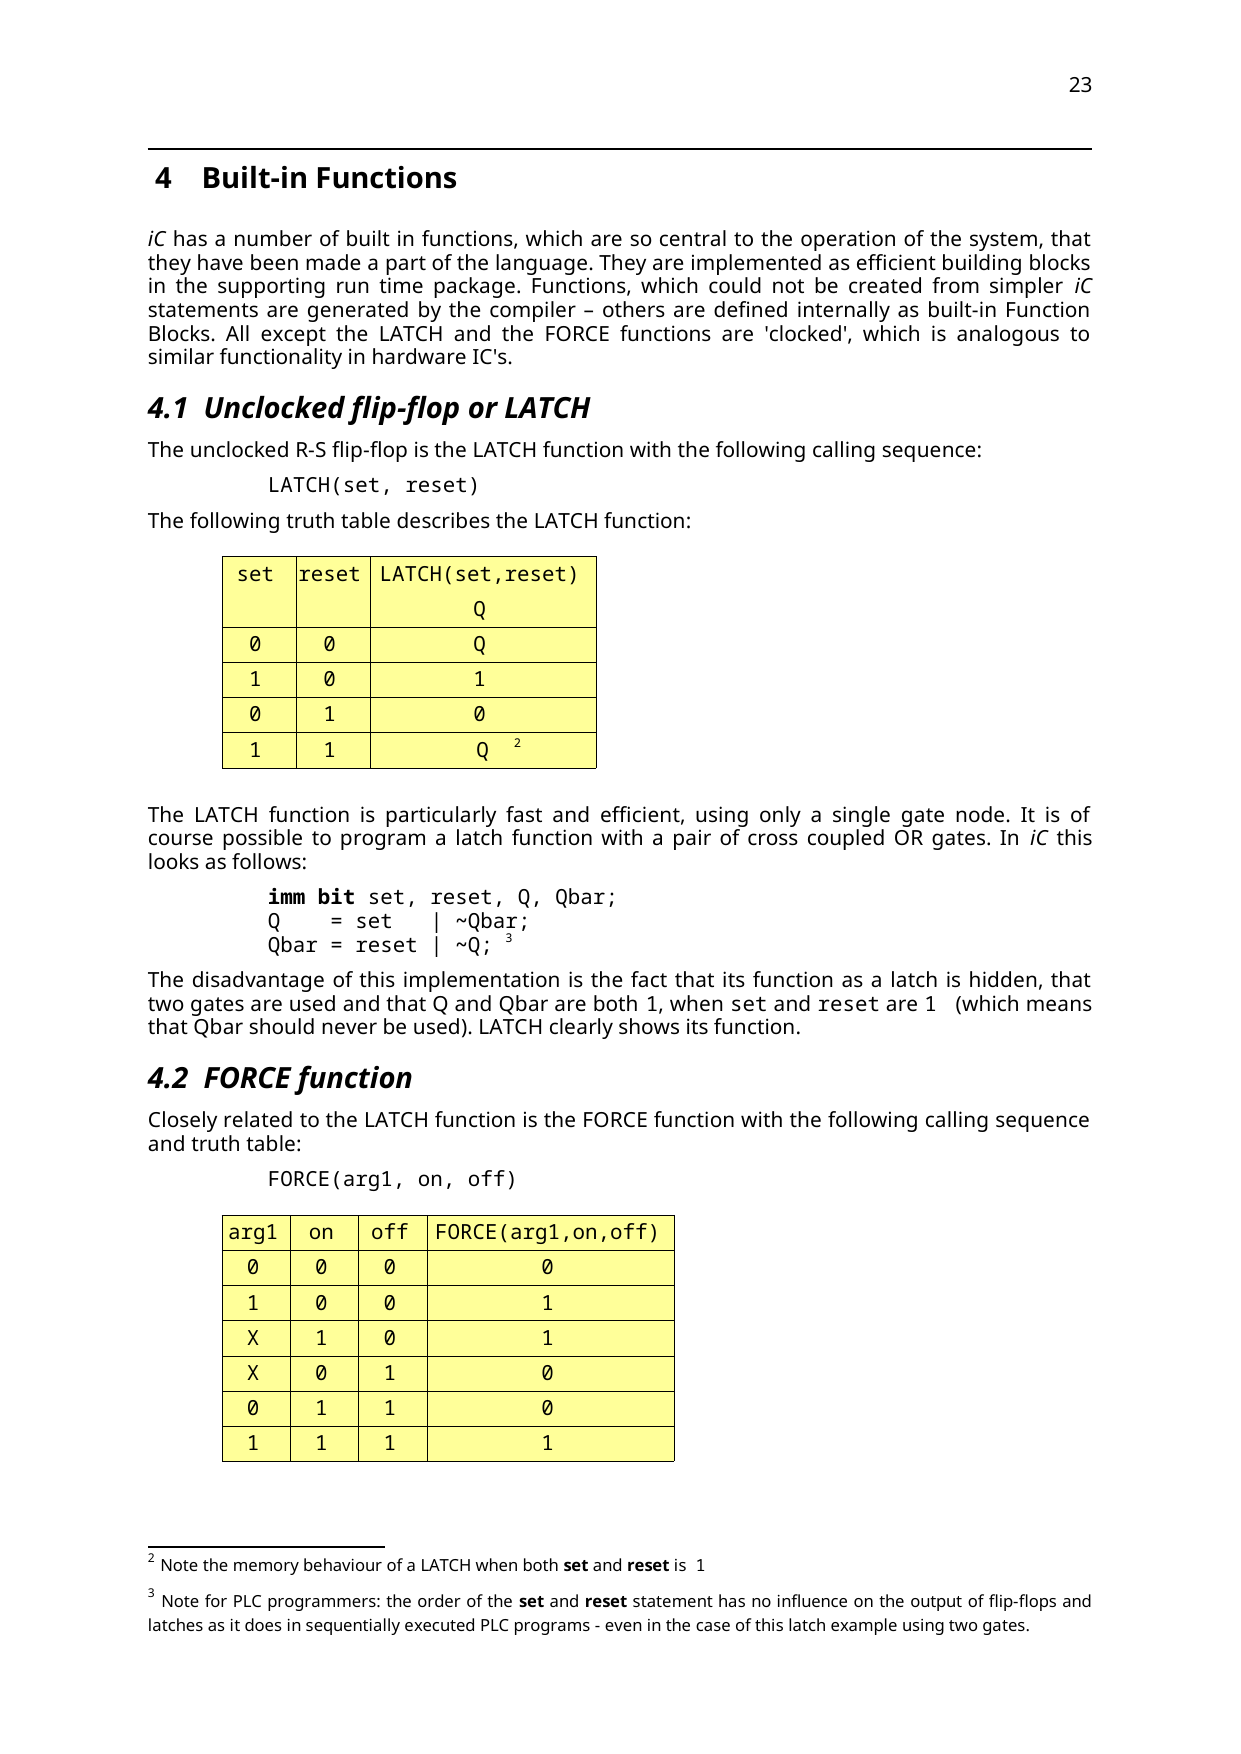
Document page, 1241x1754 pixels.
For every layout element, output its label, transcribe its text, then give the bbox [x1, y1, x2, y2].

table_cell 0 [359, 1286, 427, 1320]
table_cell 1 [297, 733, 370, 768]
subtitle Built-in Functions [148, 150, 1092, 204]
table_cell 1 [223, 1286, 290, 1320]
table_cell 1 [291, 1392, 358, 1426]
table_header reset [297, 557, 370, 592]
text The LATCH function is particularly fast and efficient, using only a single gate node. It is of course possible to program a latch function with a pair of cross coupled OR gates. In iC this looks as follows: [148, 803, 1092, 874]
table_cell 0 [223, 1251, 290, 1285]
table_header LATCH(set,reset) [371, 557, 596, 592]
text iC has a number of built in functions, which are so central to the operation of the system, that they have been made a part of the language. They are implemented as efficient building blocks in the supporting run time package. Functions, which could not be created from simpler iC statements are generated by the compiler – others are defined internally as built-in Function Blocks. All except the LATCH and the FORCE functions are 'clocked', which is analogous to similar functionality in hardware IC's. [148, 227, 1092, 369]
table_cell 1 [223, 663, 296, 697]
table_cell 0 [223, 628, 296, 662]
table_cell 1 [223, 1427, 290, 1461]
table_cell 0 [223, 698, 296, 732]
table_cell 1 [291, 1321, 358, 1356]
table_cell Q [371, 592, 596, 627]
table_cell 0 [359, 1321, 427, 1356]
table_cell 1 [359, 1357, 427, 1391]
table_cell 0 [297, 628, 370, 662]
table_cell 0 [291, 1251, 358, 1285]
table_cell X [223, 1357, 290, 1391]
subtitle FORCE function [148, 1057, 1092, 1097]
table_cell Q [371, 733, 596, 768]
text LATCH(set, reset) [268, 474, 1092, 497]
table_cell 1 [428, 1427, 674, 1461]
table_cell 1 [291, 1427, 358, 1461]
table_cell 0 [371, 698, 596, 732]
table_cell 0 [223, 1392, 290, 1426]
table_header FORCE(arg1,on,off) [428, 1216, 674, 1250]
table_cell 1 [297, 698, 370, 732]
table_cell 1 [428, 1286, 674, 1320]
table_cell 0 [297, 663, 370, 697]
table_cell [223, 592, 296, 627]
table_cell 0 [291, 1357, 358, 1391]
table_cell 1 [359, 1392, 427, 1426]
text The following truth table describes the LATCH function: [148, 509, 1092, 533]
table_cell [297, 592, 370, 627]
text imm bit set, reset, Q, Qbar; Q = set | ~Qbar; Qbar = reset | ~Q; [268, 886, 1092, 957]
text The disadvantage of this implementation is the fact that its function as a latch is hidden, that two gates are used and that Q and Qbar are both 1, when set and reset are 1 (which means that Qbar should never be used). LATCH clearly shows its function. [148, 968, 1092, 1039]
table_header set [223, 557, 296, 592]
table_header arg1 [223, 1216, 290, 1250]
table_cell 0 [428, 1357, 674, 1391]
text Note for PLC programmers: the order of the set and reset statement has no influence on the output of flip-flops and latches as it does in sequentially executed PLC programs - even in the case of this latch example using two gates. [148, 1588, 1092, 1636]
table_cell 1 [359, 1427, 427, 1461]
text The unclocked R-S flip-flop is the LATCH function with the following calling sequence: [148, 438, 1092, 462]
table_header off [359, 1216, 427, 1250]
table_cell 1 [223, 733, 296, 768]
table_cell 0 [359, 1251, 427, 1285]
table_cell 0 [428, 1392, 674, 1426]
table_cell 1 [371, 663, 596, 697]
table_cell X [223, 1321, 290, 1356]
text Closely related to the LATCH function is the FORCE function with the following calling sequence and truth table: [148, 1108, 1092, 1156]
table_cell Q [371, 628, 596, 662]
table_cell 0 [428, 1251, 674, 1285]
table_cell 0 [291, 1286, 358, 1320]
text FORCE(arg1, on, off) [268, 1167, 1092, 1191]
table_header on [291, 1216, 358, 1250]
subtitle Unclocked flip-flop or LATCH [148, 387, 1092, 427]
table_cell 1 [428, 1321, 674, 1356]
